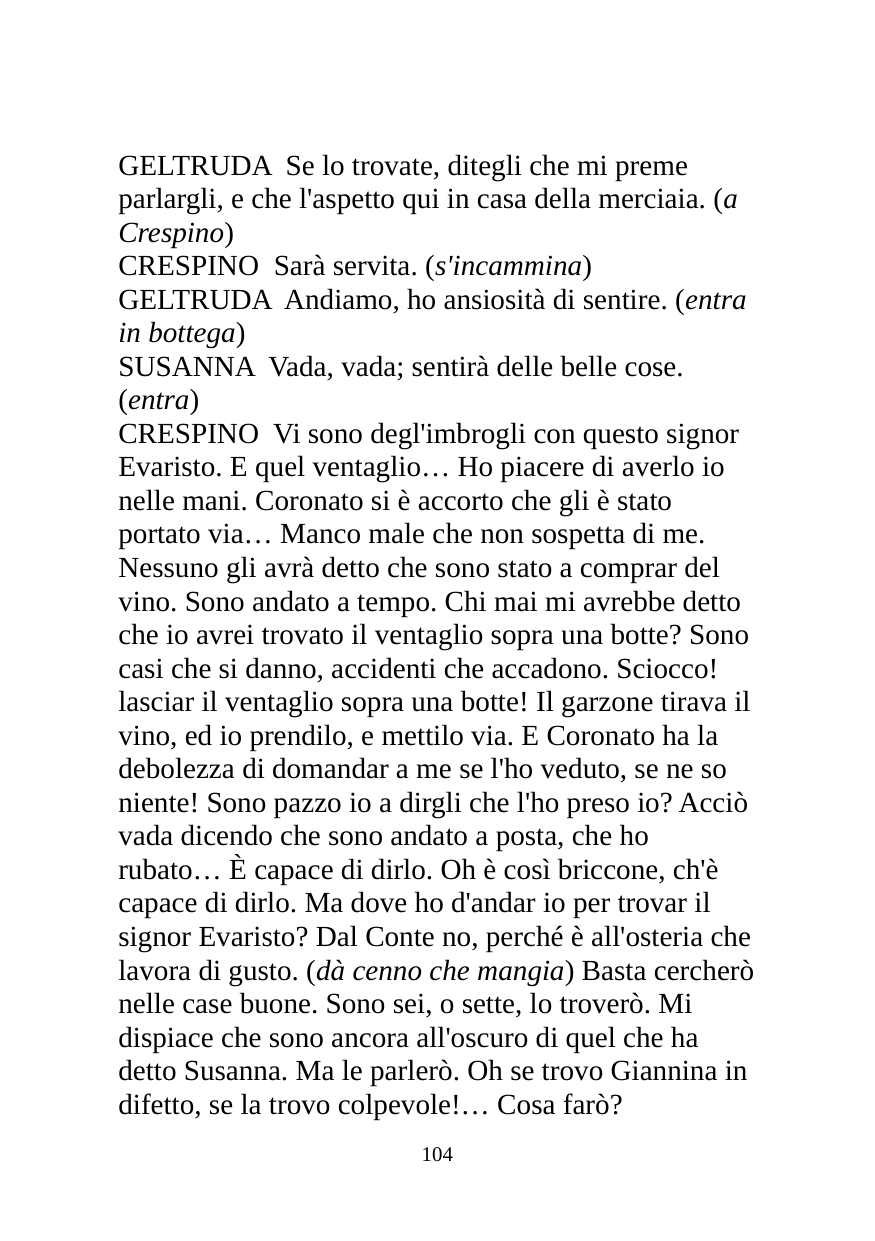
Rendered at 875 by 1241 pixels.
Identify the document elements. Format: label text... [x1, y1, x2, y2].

text GELTRUDA Andiamo, ho ansiosità di sentire. (entra in bottega) [118, 282, 756, 349]
text GELTRUDA Se lo trovate, ditegli che mi preme parlargli, e che l'aspetto qui in casa della merciaia. (a Crespino) [118, 148, 756, 248]
text CRESPINO Sarà servita. (s'incammina) [118, 248, 756, 282]
text CRESPINO Vi sono degl'imbrogli con questo signor Evaristo. E quel ventaglio… Ho piacere di averlo io nelle mani. Coronato si è accorto che gli è stato portato via… Manco male che non sospetta di me. Nessuno gli avrà detto che sono stato a comprar del vino. Sono andato a tempo. Chi mai mi avrebbe detto che io avrei trovato il ventaglio sopra una botte? Sono casi che si danno, accidenti che accadono. Sciocco! lasciar il ventaglio sopra una botte! Il garzone tirava il vino, ed io prendilo, e mettilo via. E Coronato ha la debolezza di domandar a me se l'ho veduto, se ne so niente! Sono pazzo io a dirgli che l'ho preso io? Acciò vada dicendo che sono andato a posta, che ho rubato… È capace di dirlo. Oh è così briccone, ch'è capace di dirlo. Ma dove ho d'andar io per trovar il signor Evaristo? Dal Conte no, perché è all'osteria che lavora di gusto. (dà cenno che mangia) Basta cercherò nelle case buone. Sono sei, o sette, lo troverò. Mi dispiace che sono ancora all'oscuro di quel che ha detto Susanna. Ma le parlerò. Oh se trovo Giannina in difetto, se la trovo colpevole!… Cosa farò? [118, 416, 756, 1120]
text SUSANNA Vada, vada; sentirà delle belle cose. (entra) [118, 349, 756, 416]
